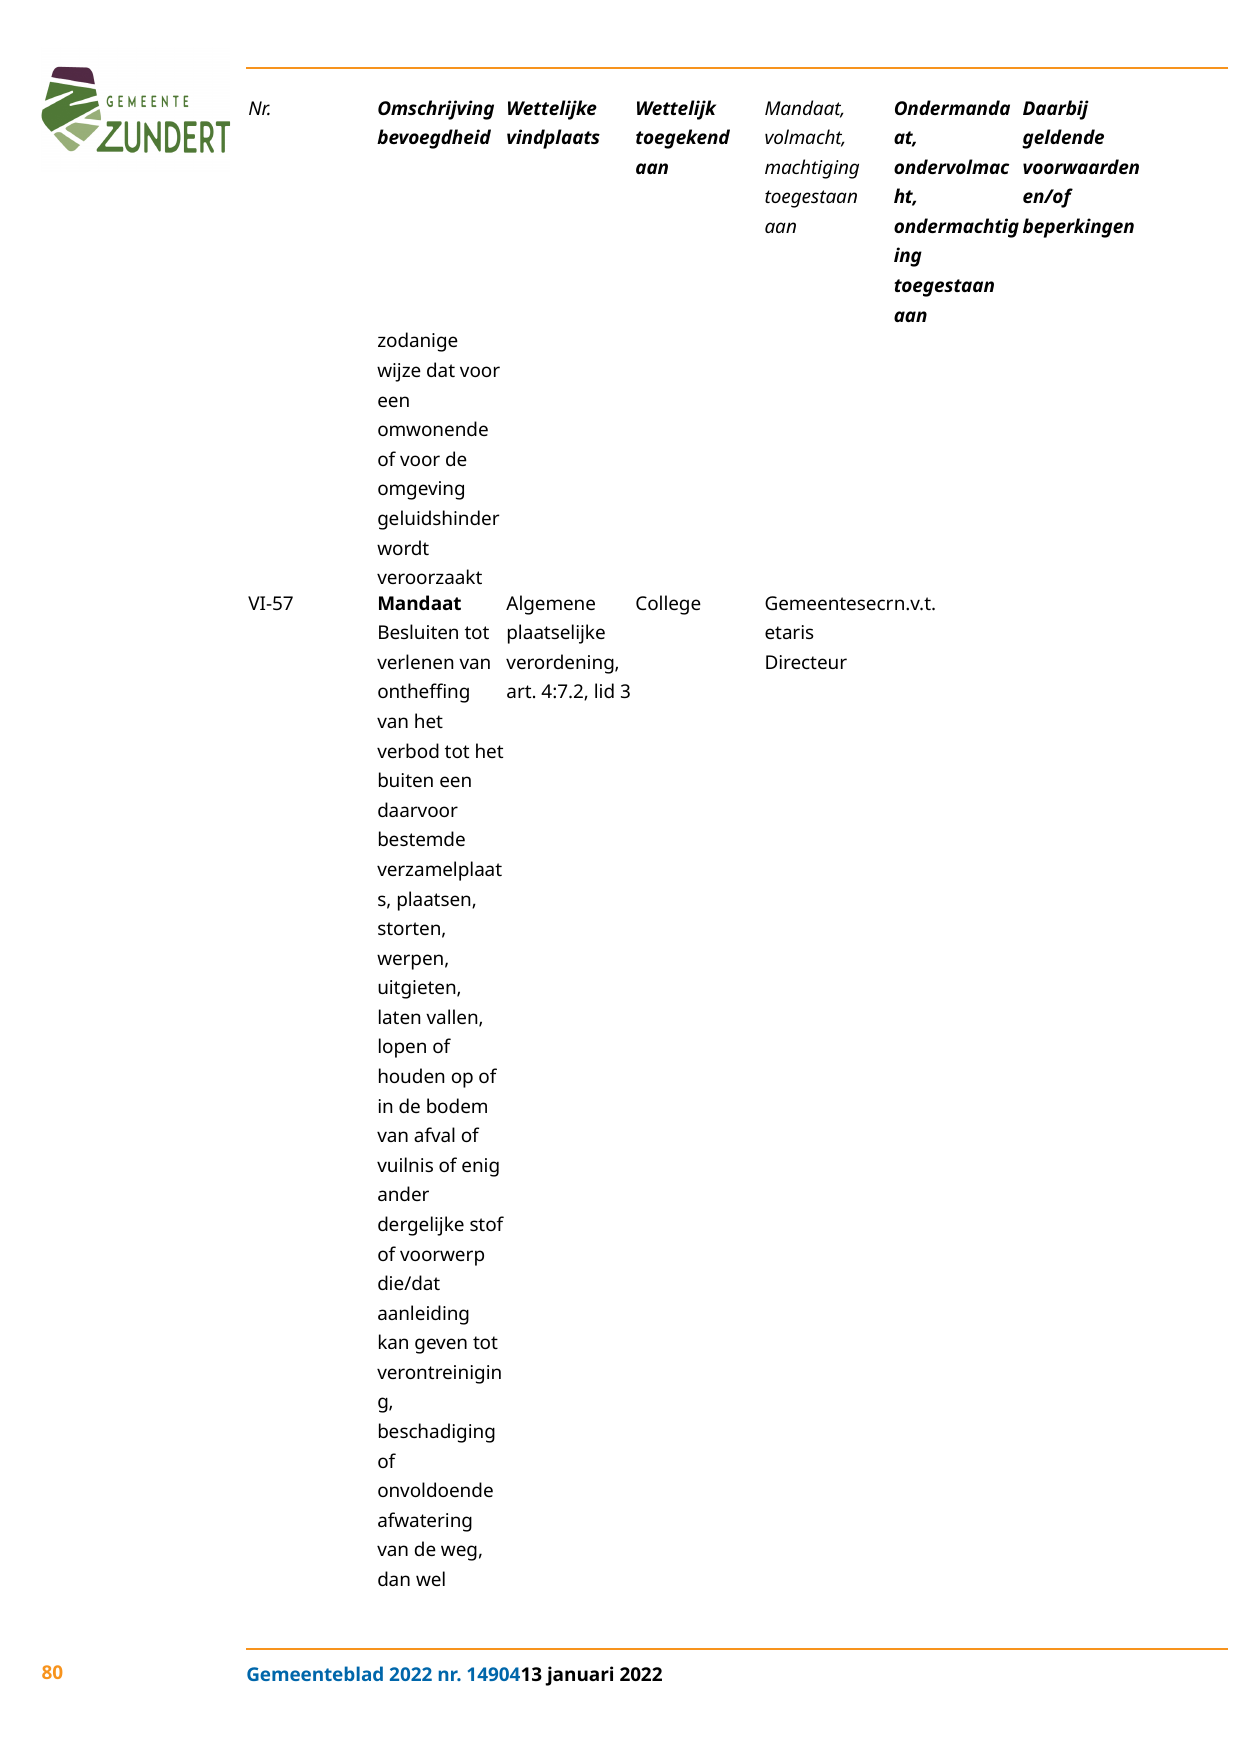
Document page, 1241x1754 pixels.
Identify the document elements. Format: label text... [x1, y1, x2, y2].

picture [41, 47, 231, 172]
table_header Ondermandaat, ondervolmacht, ondermachtiging toegestaan aan [894, 95, 1022, 328]
table_cell n.v.t. [894, 590, 1022, 1592]
table_cell [1023, 590, 1152, 1592]
table_header Wettelijke vindplaats [506, 95, 635, 328]
table_cell [506, 328, 635, 590]
table_header Wettelijk toegekend aan [635, 95, 764, 328]
table_cell [1023, 328, 1152, 590]
table_cell zodanige wijze dat voor een omwonende of voor de omgeving geluidshinder wordt veroorzaakt [377, 328, 506, 590]
table_cell Mandaat Besluiten tot verlenen van ontheffing van het verbod tot het buiten een daarvoor bestemde verzamelplaats, plaatsen, storten, werpen, uitgieten, laten vallen, lopen of houden op of in de bodem van afval of vuilnis of enig ander dergelijke stof of voorwerp die/dat aanleiding kan geven tot verontreiniging, beschadiging of onvoldoende afwatering van de weg, dan wel [377, 590, 506, 1592]
table_header Mandaat, volmacht, machtiging toegestaan aan [764, 95, 893, 328]
table_cell [635, 328, 764, 590]
table_cell [764, 328, 893, 590]
table_cell College [635, 590, 764, 1592]
table_header Daarbij geldende voorwaarden en/of beperkingen [1023, 95, 1152, 328]
table_cell VI-57 [248, 590, 377, 1592]
table_cell [248, 328, 377, 590]
table_cell [894, 328, 1022, 590]
table_header Nr. [248, 95, 377, 328]
table_cell Algemene plaatselijke verordening, art. 4:7.2, lid 3 [506, 590, 635, 1592]
table_cell Gemeentesecretaris Directeur [764, 590, 893, 1592]
table_header Omschrijving bevoegdheid [377, 95, 506, 328]
